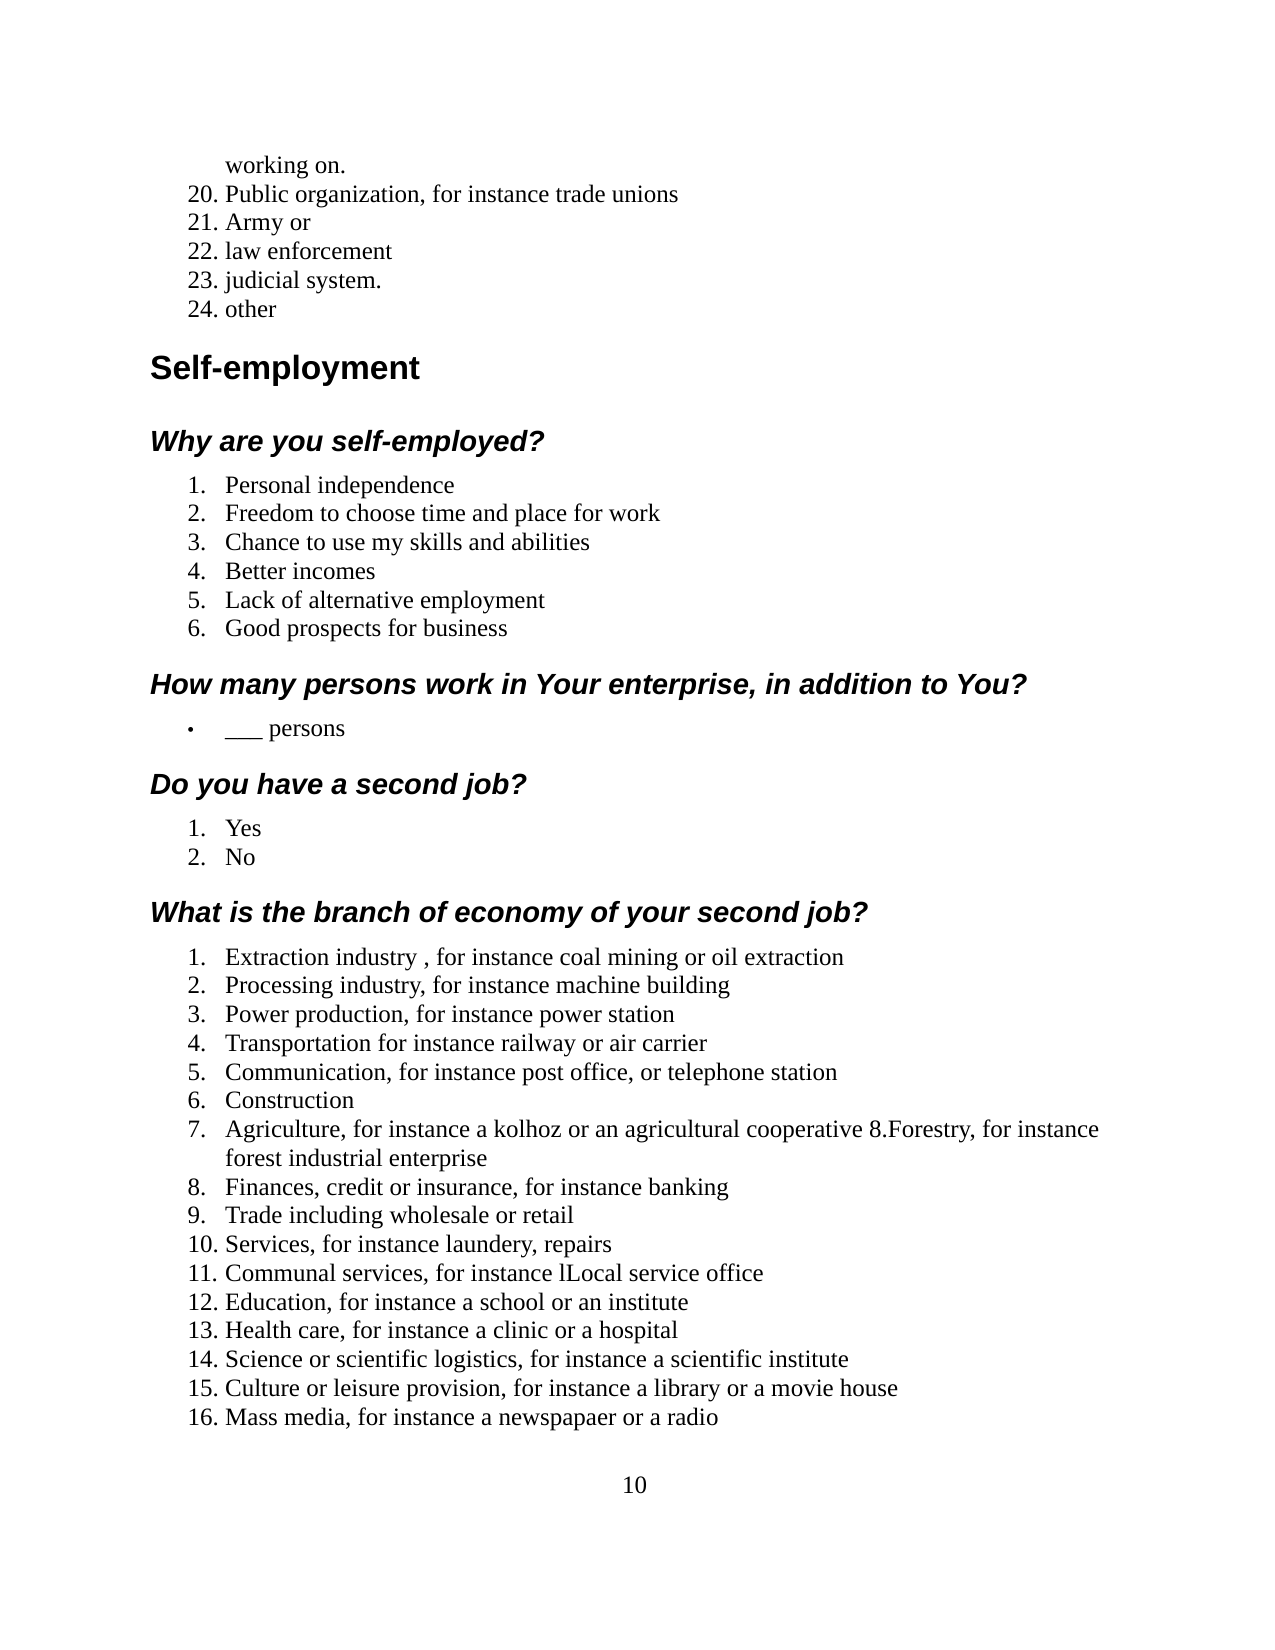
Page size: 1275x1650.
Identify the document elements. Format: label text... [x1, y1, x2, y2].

list ___ persons [187, 713, 1125, 742]
list Transportation for instance railway or air carrier [187, 1028, 1125, 1057]
list Culture or leisure provision, for instance a library or a movie house [187, 1373, 1125, 1402]
subtitle How many persons work in Your enterprise, in addition to You? [150, 667, 1125, 701]
list other [187, 294, 1125, 322]
list Services, for instance laundery, repairs [187, 1229, 1125, 1258]
list Public organization, for instance trade unions [187, 179, 1125, 207]
list Communal services, for instance lLocal service office [187, 1258, 1125, 1287]
list Army or [187, 207, 1125, 236]
list Extraction industry , for instance coal mining or oil extraction [187, 942, 1125, 970]
list No [187, 842, 1125, 871]
list Communication, for instance post office, or telephone station [187, 1057, 1125, 1085]
subtitle Do you have a second job? [150, 767, 1125, 801]
list Construction [187, 1085, 1125, 1114]
list Power production, for instance power station [187, 999, 1125, 1028]
subtitle What is the branch of economy of your second job? [150, 896, 1125, 929]
list Good prospects for business [187, 613, 1125, 642]
list Better incomes [187, 556, 1125, 585]
list Agriculture, for instance a kolhoz or an agricultural cooperative 8.Forestry, for instance forest industrial enterprise [187, 1114, 1125, 1172]
subtitle Self-employment [150, 347, 1125, 386]
list Yes [187, 813, 1125, 842]
list Science or scientific logistics, for instance a scientific institute [187, 1344, 1125, 1373]
subtitle Why are you self-employed? [150, 424, 1125, 457]
list Personal independence [187, 470, 1125, 498]
list Freedom to choose time and place for work [187, 498, 1125, 527]
list judicial system. [187, 265, 1125, 294]
list Finances, credit or insurance, for instance banking [187, 1172, 1125, 1200]
list Lack of alternative employment [187, 585, 1125, 613]
list working on. [187, 150, 1125, 179]
list Trade including wholesale or retail [187, 1200, 1125, 1229]
list Chance to use my skills and abilities [187, 527, 1125, 556]
list Mass media, for instance a newspapaer or a radio [187, 1402, 1125, 1430]
list Health care, for instance a clinic or a hospital [187, 1315, 1125, 1344]
list law enforcement [187, 236, 1125, 265]
list Processing industry, for instance machine building [187, 970, 1125, 999]
list Education, for instance a school or an institute [187, 1287, 1125, 1315]
